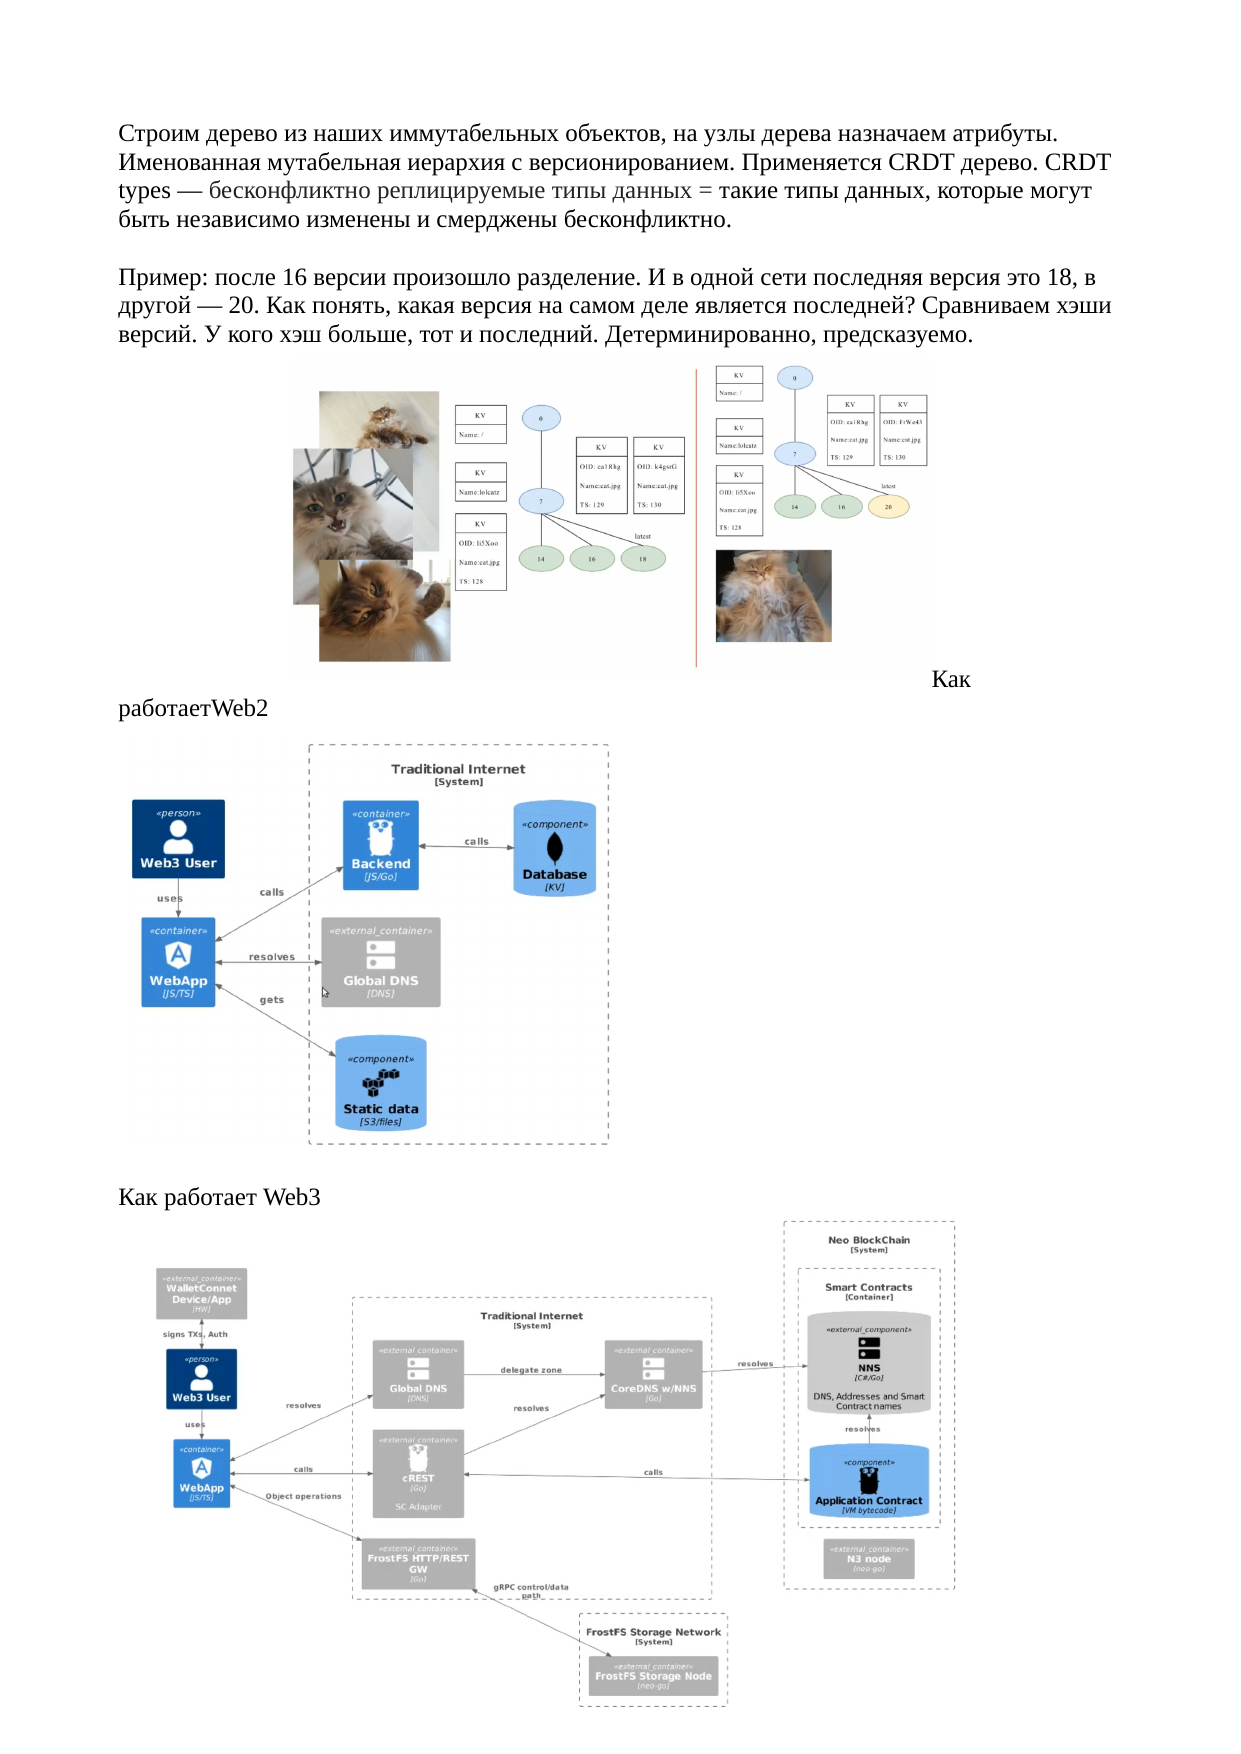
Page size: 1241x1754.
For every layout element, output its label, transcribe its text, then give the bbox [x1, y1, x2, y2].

text Как работает Web3 [118, 1182, 1122, 1211]
picture [289, 357, 932, 675]
text Пример: после 16 версии произошло разделение. И в одной сети последняя версия это 18, в другой — 20. Как понять, какая версия на самом деле является последней? Сравниваем хэши версий. У кого хэш больше, тот и последний. Детерминированно, предсказуемо. [118, 262, 1122, 348]
text Как работаетWeb2 [118, 664, 1122, 722]
text Строим дерево из наших иммутабельных объектов, на узлы дерева назначаем атрибуты. Именованная мутабельная иерархия с версионированием. Применяется CRDT дерево. CRDT types — бесконфликтно реплицируемые типы данных = такие типы данных, которые могут быть независимо изменены и смерджены бесконфликтно. [118, 118, 1122, 233]
picture [123, 738, 614, 1148]
picture [119, 1216, 958, 1708]
